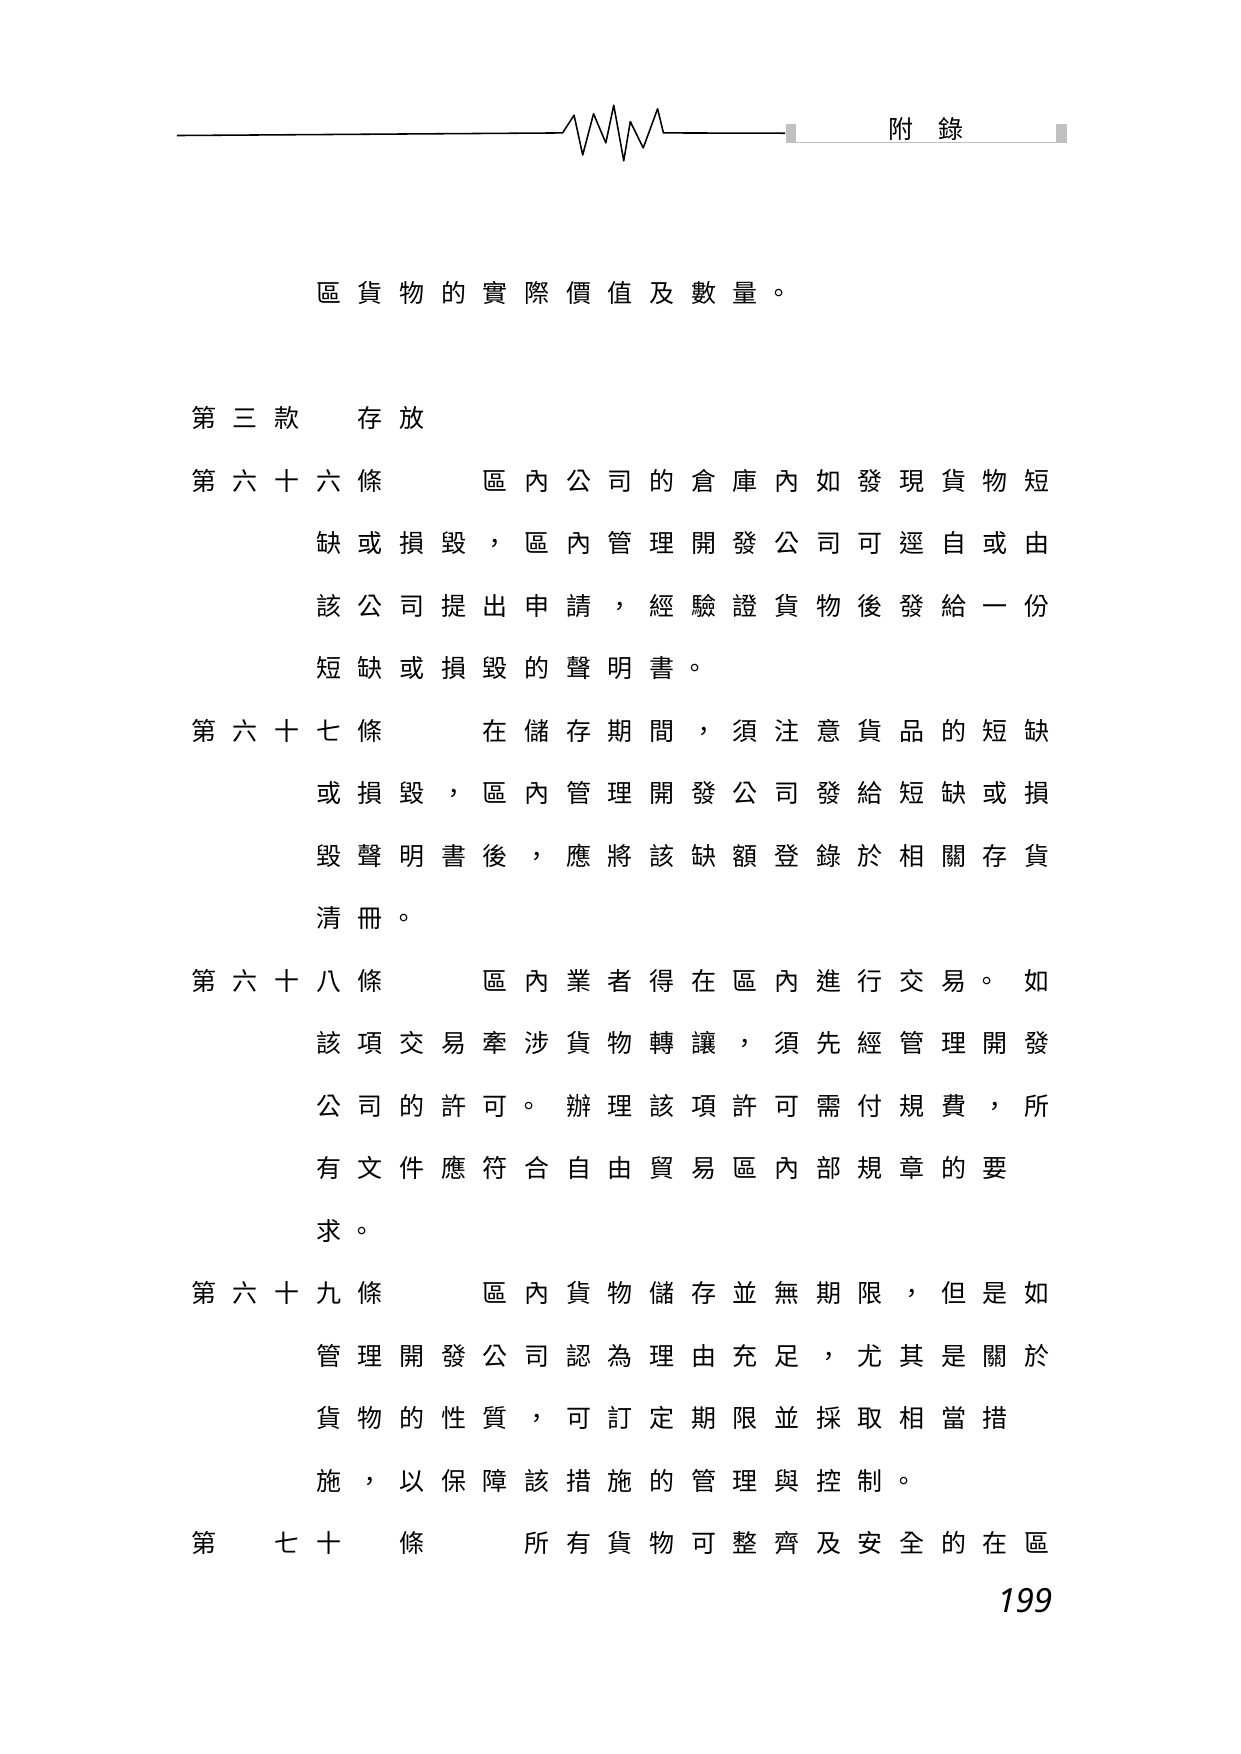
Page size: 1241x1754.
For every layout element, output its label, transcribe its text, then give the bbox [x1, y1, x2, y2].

text 第六十九條 區內貨物儲存並無期限，但是如管理開發公司認為理由充足，尤其是關於貨物的性質，可訂定期限並採取相當措施，以保障該措施的管理與控制。 [183, 1250, 1058, 1500]
text 第 七十 條 所有貨物可整齊及安全的在區 [183, 1500, 1058, 1563]
text 第六十六條 區內公司的倉庫內如發現貨物短缺或損毀，區內管理開發公司可逕自或由該公司提出申請，經驗證貨物後發給一份短缺或損毀的聲明書。 [183, 438, 1058, 688]
text 第三款 存放 [183, 375, 1058, 438]
text 第六十八條 區內業者得在區內進行交易。如該項交易牽涉貨物轉讓，須先經管理開發公司的許可。辦理該項許可需付規費，所有文件應符合自由貿易區內部規章的要求。 [183, 938, 1058, 1250]
text 區貨物的實際價值及數量。 [183, 250, 1058, 313]
text 第六十七條 在儲存期間，須注意貨品的短缺或損毀，區內管理開發公司發給短缺或損毀聲明書後，應將該缺額登錄於相關存貨清冊。 [183, 688, 1058, 938]
